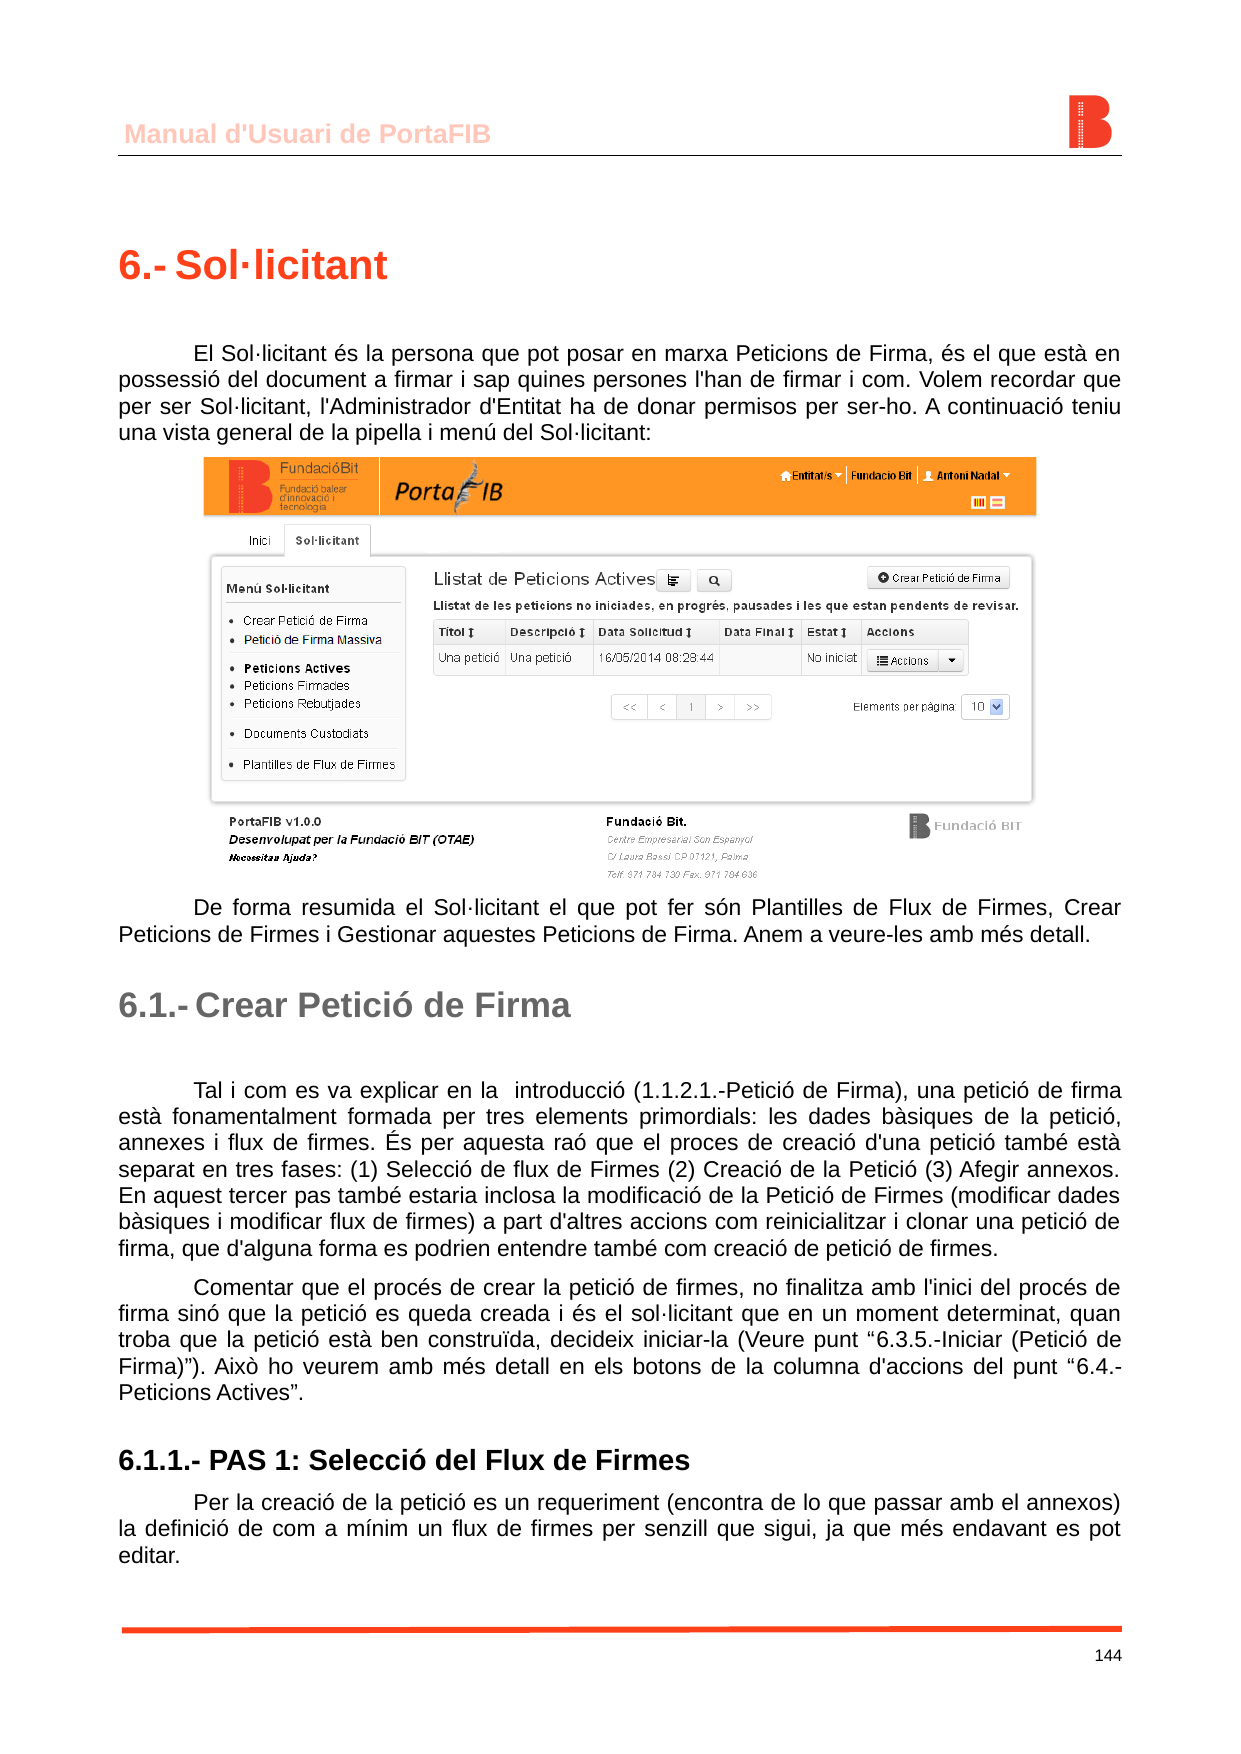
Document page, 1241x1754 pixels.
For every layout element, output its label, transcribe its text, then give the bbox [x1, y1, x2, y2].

text Tal i com es va explicar en la introducció (1.1.2.1Petició de Firma), una petició de firma està fonamentalment formada per tres elements primordials: les dades bàsiques de la petició, annexes i flux de firmes. És per aquesta raó que el proces de creació d'una petició també està separat en tres fases: (1) Selecció de flux de Firmes (2) Creació de la Petició (3) Afegir annexos. En aquest tercer pas també estaria inclosa la modificació de la Petició de Firmes (modificar dades bàsiques i modificar flux de firmes) a part d'altres accions com reinicialitzar i clonar una petició de firma, que d'alguna forma es podrien entendre també com creació de petició de firmes. [118, 1077, 1122, 1261]
text Comentar que el procés de crear la petició de firmes, no finalitza amb l'inici del procés de firma sinó que la petició es queda creada i és el sol·licitant que en un moment determinat, quan troba que la petició està ben construïda, decideix iniciar-la (Veure punt “6.3.5Iniciar (Petició de Firma)”). Això ho veurem amb més detall en els botons de la columna d'accions del punt “6.4Peticions Actives”. [118, 1273, 1122, 1405]
subtitle Crear Petició de Firma [118, 984, 1122, 1025]
subtitle PAS 1: Selecció del Flux de Firmes [118, 1443, 1122, 1476]
text El Sol·licitant és la persona que pot posar en marxa Peticions de Firma, és el que està en possessió del document a firmar i sap quines persones l'han de firmar i com. Volem recordar que per ser Sol·licitant, l'Administrador d'Entitat ha de donar permisos per ser-ho. A continuació teniu una vista general de la pipella i menú del Sol·licitant: [118, 340, 1122, 445]
picture [203, 457, 1037, 882]
text Per la creació de la petició es un requeriment (encontra de lo que passar amb el annexos) la definició de com a mínim un flux de firmes per senzill que sigui, ja que més endavant es pot editar. [118, 1489, 1122, 1568]
subtitle Sol·licitant [118, 241, 1122, 289]
text De forma resumida el Sol·licitant el que pot fer són Plantilles de Flux de Firmes, Crear Peticions de Firmes i Gestionar aquestes Peticions de Firma. Anem a veure-les amb més detall. [118, 894, 1122, 947]
picture [1063, 94, 1117, 150]
